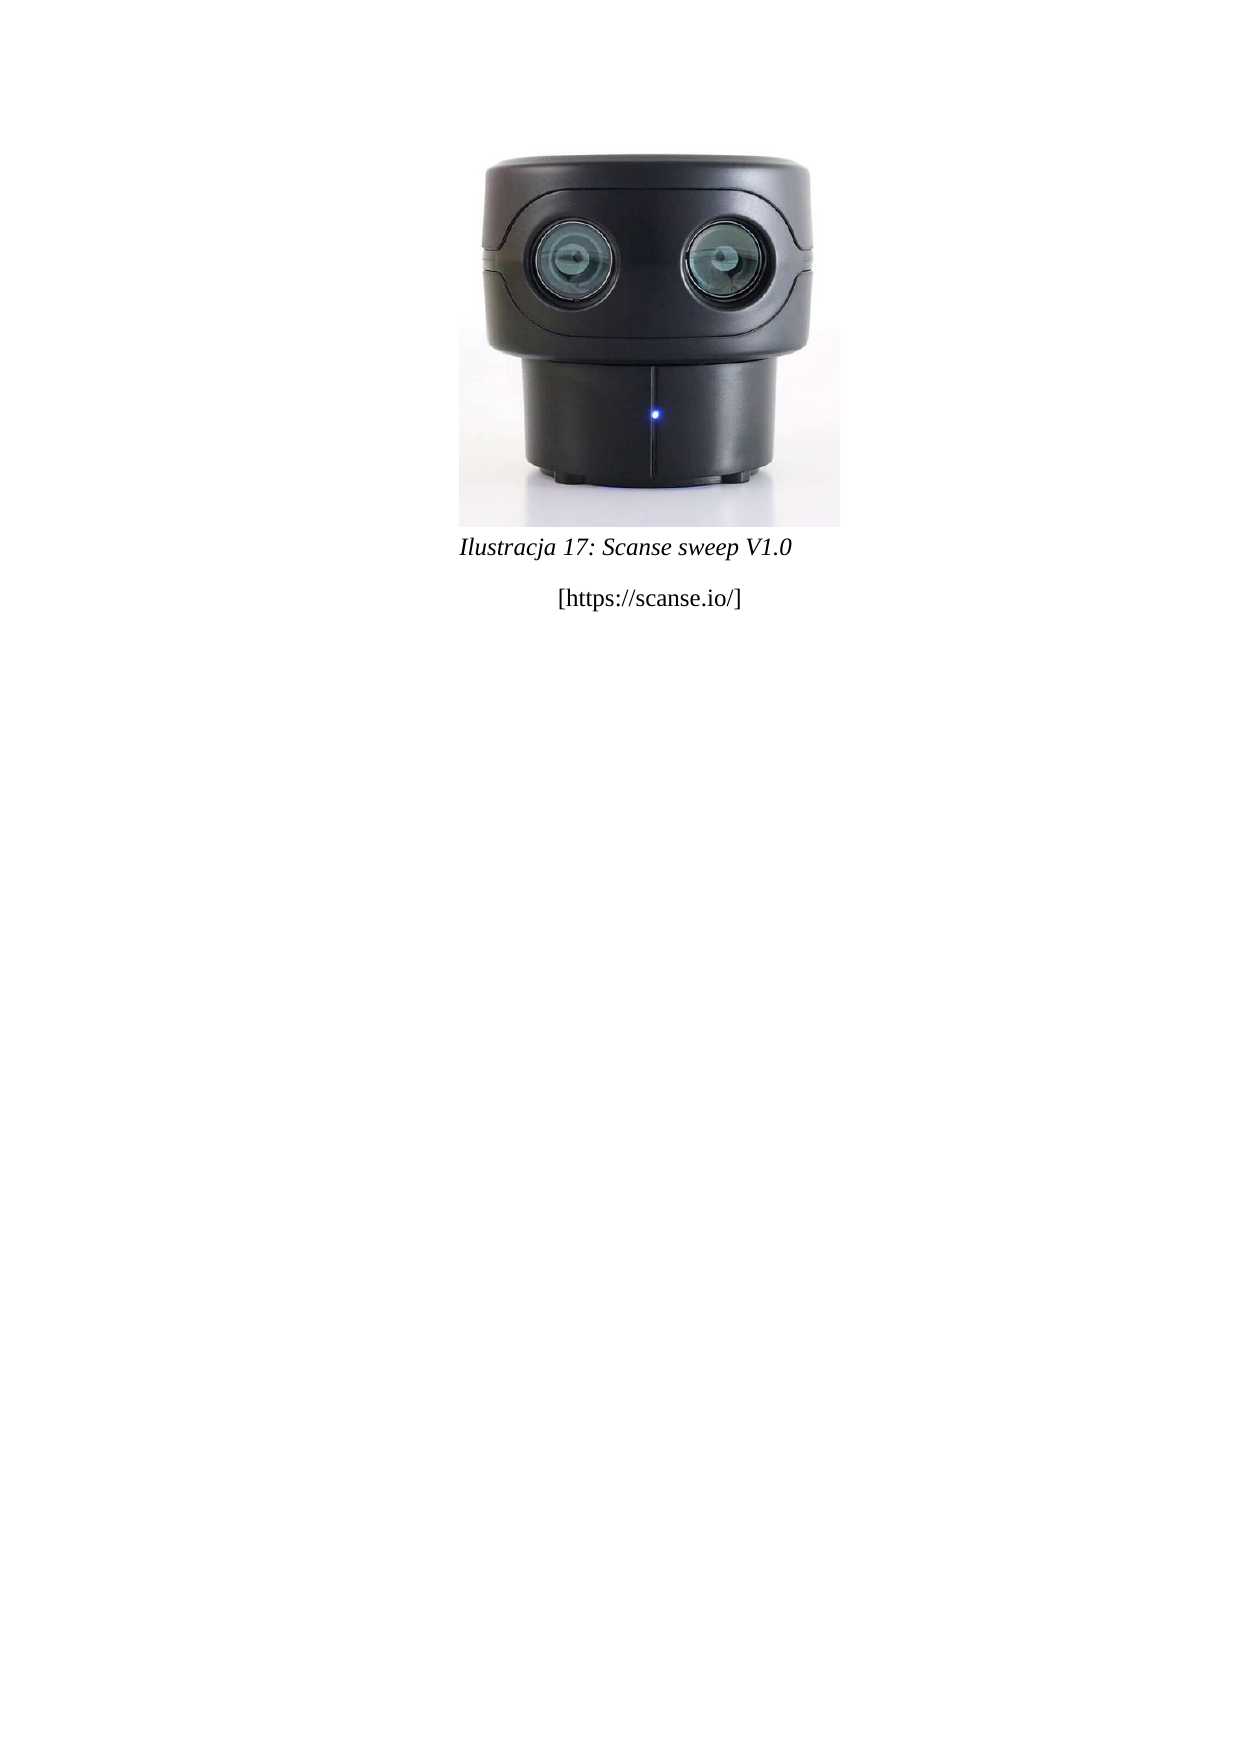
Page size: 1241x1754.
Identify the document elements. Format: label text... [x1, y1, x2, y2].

text [https://scanse.io/] [177, 583, 1122, 612]
picture [459, 130, 841, 527]
text Ilustracja 17: Scanse sweep V1.0 [459, 527, 840, 561]
